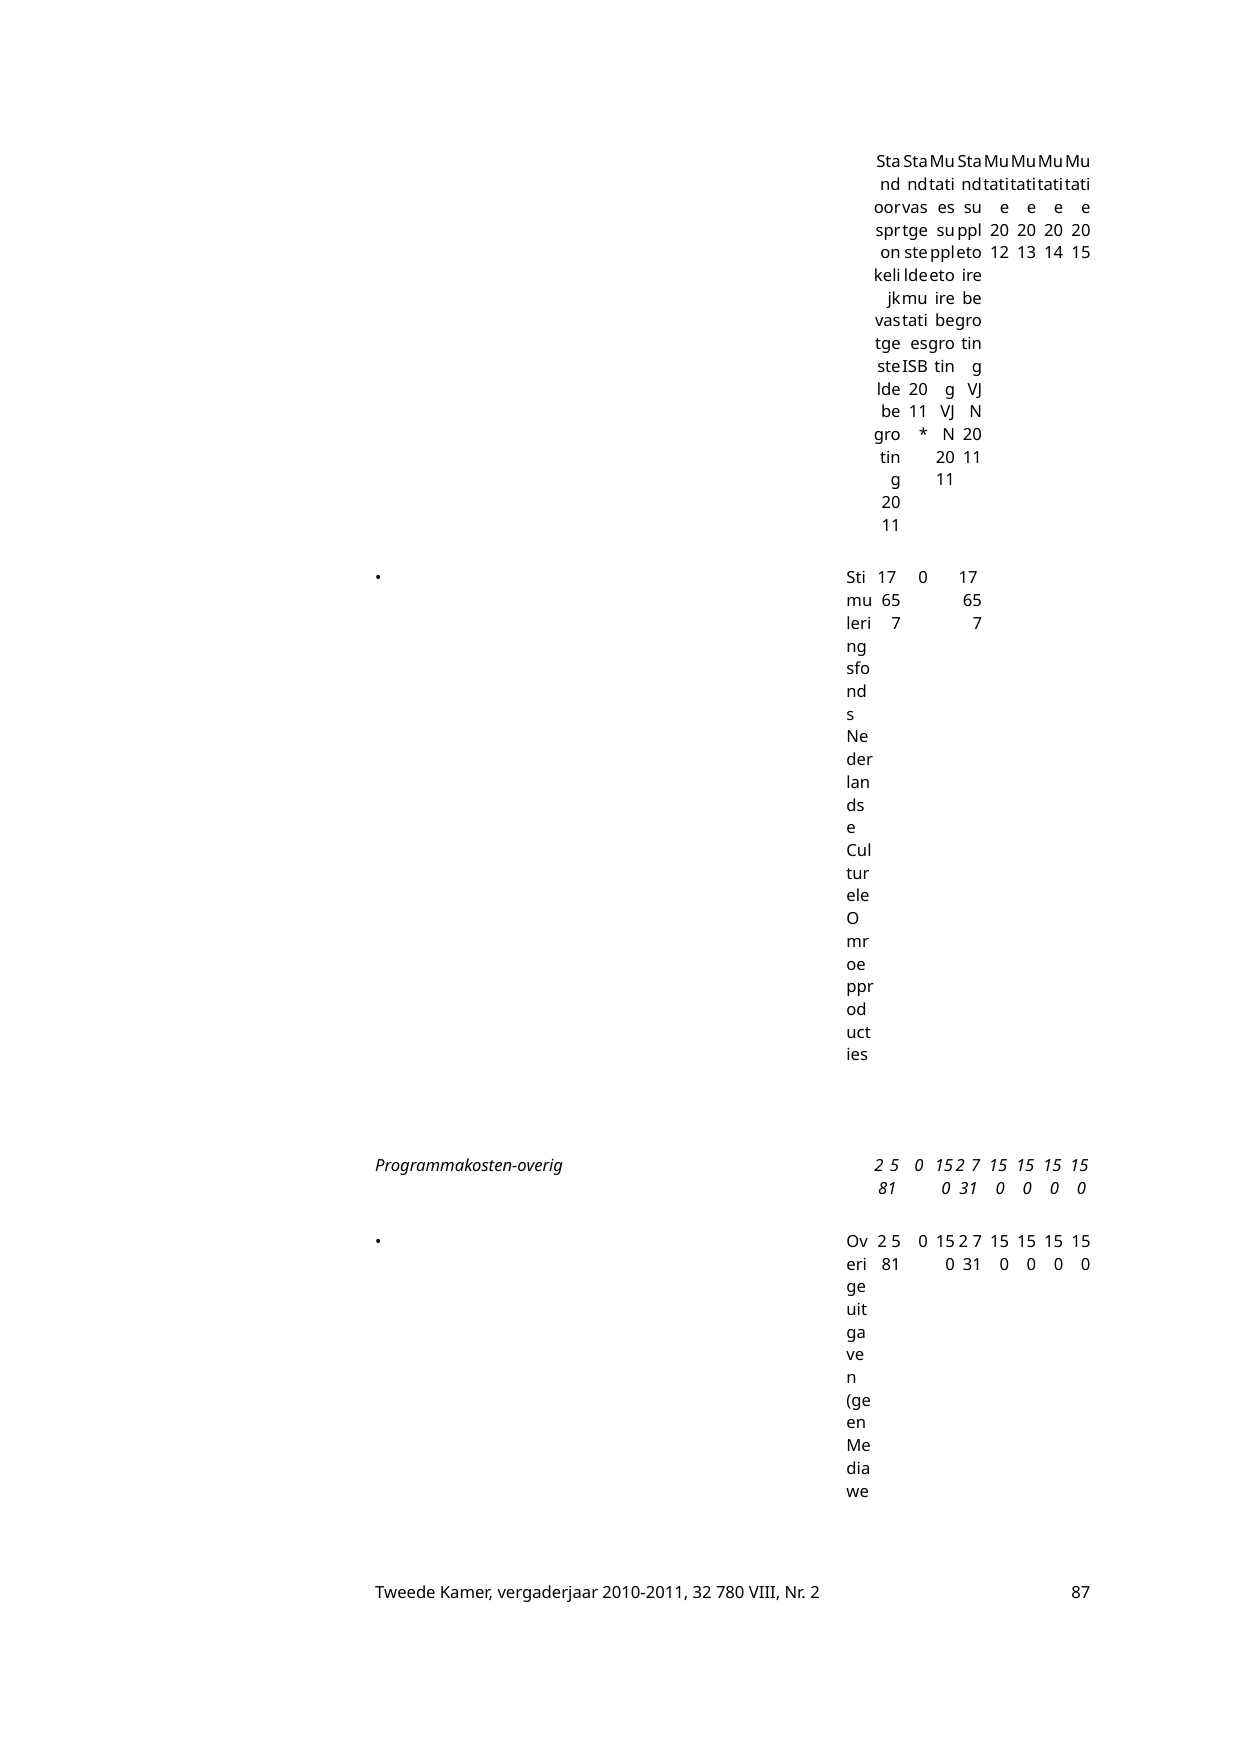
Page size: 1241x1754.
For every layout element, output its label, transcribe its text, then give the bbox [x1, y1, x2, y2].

table_header Stand oorspronkelijk vastgestelde begroting 2011 [873, 150, 900, 566]
table_cell 150 [1009, 1154, 1036, 1229]
table_cell 150 [982, 1154, 1009, 1229]
table_cell [873, 1096, 900, 1154]
table_cell 2 731 [955, 1154, 982, 1229]
table_cell 150 [1036, 1230, 1063, 1502]
table_header Mutaties suppletoire begroting VJN 2011 [928, 150, 954, 566]
table_cell 2 731 [955, 1230, 982, 1502]
table_cell 0 [900, 1154, 927, 1229]
table_cell 150 [1036, 1154, 1063, 1229]
table_cell • [375, 566, 846, 1096]
table_cell 150 [1063, 1154, 1090, 1229]
table_cell [1063, 1096, 1090, 1154]
table_cell 2 581 [873, 1230, 900, 1502]
table_cell 17 657 [955, 566, 982, 1096]
table_cell [1009, 1096, 1036, 1154]
table_cell Overige uitgaven (geen Mediawe [846, 1230, 873, 1502]
table_cell 150 [928, 1154, 954, 1229]
table_cell [982, 1096, 1009, 1154]
table_header [375, 150, 846, 566]
table_cell [900, 1096, 927, 1154]
table_cell 17 657 [873, 566, 900, 1096]
table_header Mutatie 2015 [1063, 150, 1090, 566]
table_cell 0 [900, 1230, 927, 1502]
table_cell [928, 1096, 954, 1154]
table_cell Programmakosten-overig [375, 1154, 873, 1229]
table_cell 150 [1009, 1230, 1036, 1502]
table_header [846, 150, 873, 566]
table_header Stand suppletoire begroting VJN 2011 [955, 150, 982, 566]
table_header Mutatie 2013 [1009, 150, 1036, 566]
table_cell • [375, 1230, 846, 1502]
table_cell [1009, 566, 1036, 1096]
table_cell [982, 566, 1009, 1096]
table_cell 150 [982, 1230, 1009, 1502]
table_header Stand vastgestelde mutaties ISB 2011* [900, 150, 927, 566]
table_cell 150 [928, 1230, 954, 1502]
table_cell [375, 1096, 846, 1154]
table_header Mutatie 2014 [1036, 150, 1063, 566]
table_cell 2 581 [873, 1154, 900, 1229]
table_header Mutatie 2012 [982, 150, 1009, 566]
table_cell [955, 1096, 982, 1154]
table_cell [1036, 566, 1063, 1096]
table_cell [1036, 1096, 1063, 1154]
table_cell [928, 566, 954, 1096]
table_cell 150 [1063, 1230, 1090, 1502]
table_cell 0 [900, 566, 927, 1096]
table_cell Stimuleringsfonds Nederlandse Culturele Omroepproducties [846, 566, 873, 1096]
table_cell [846, 1096, 873, 1154]
table_cell [1063, 566, 1090, 1096]
